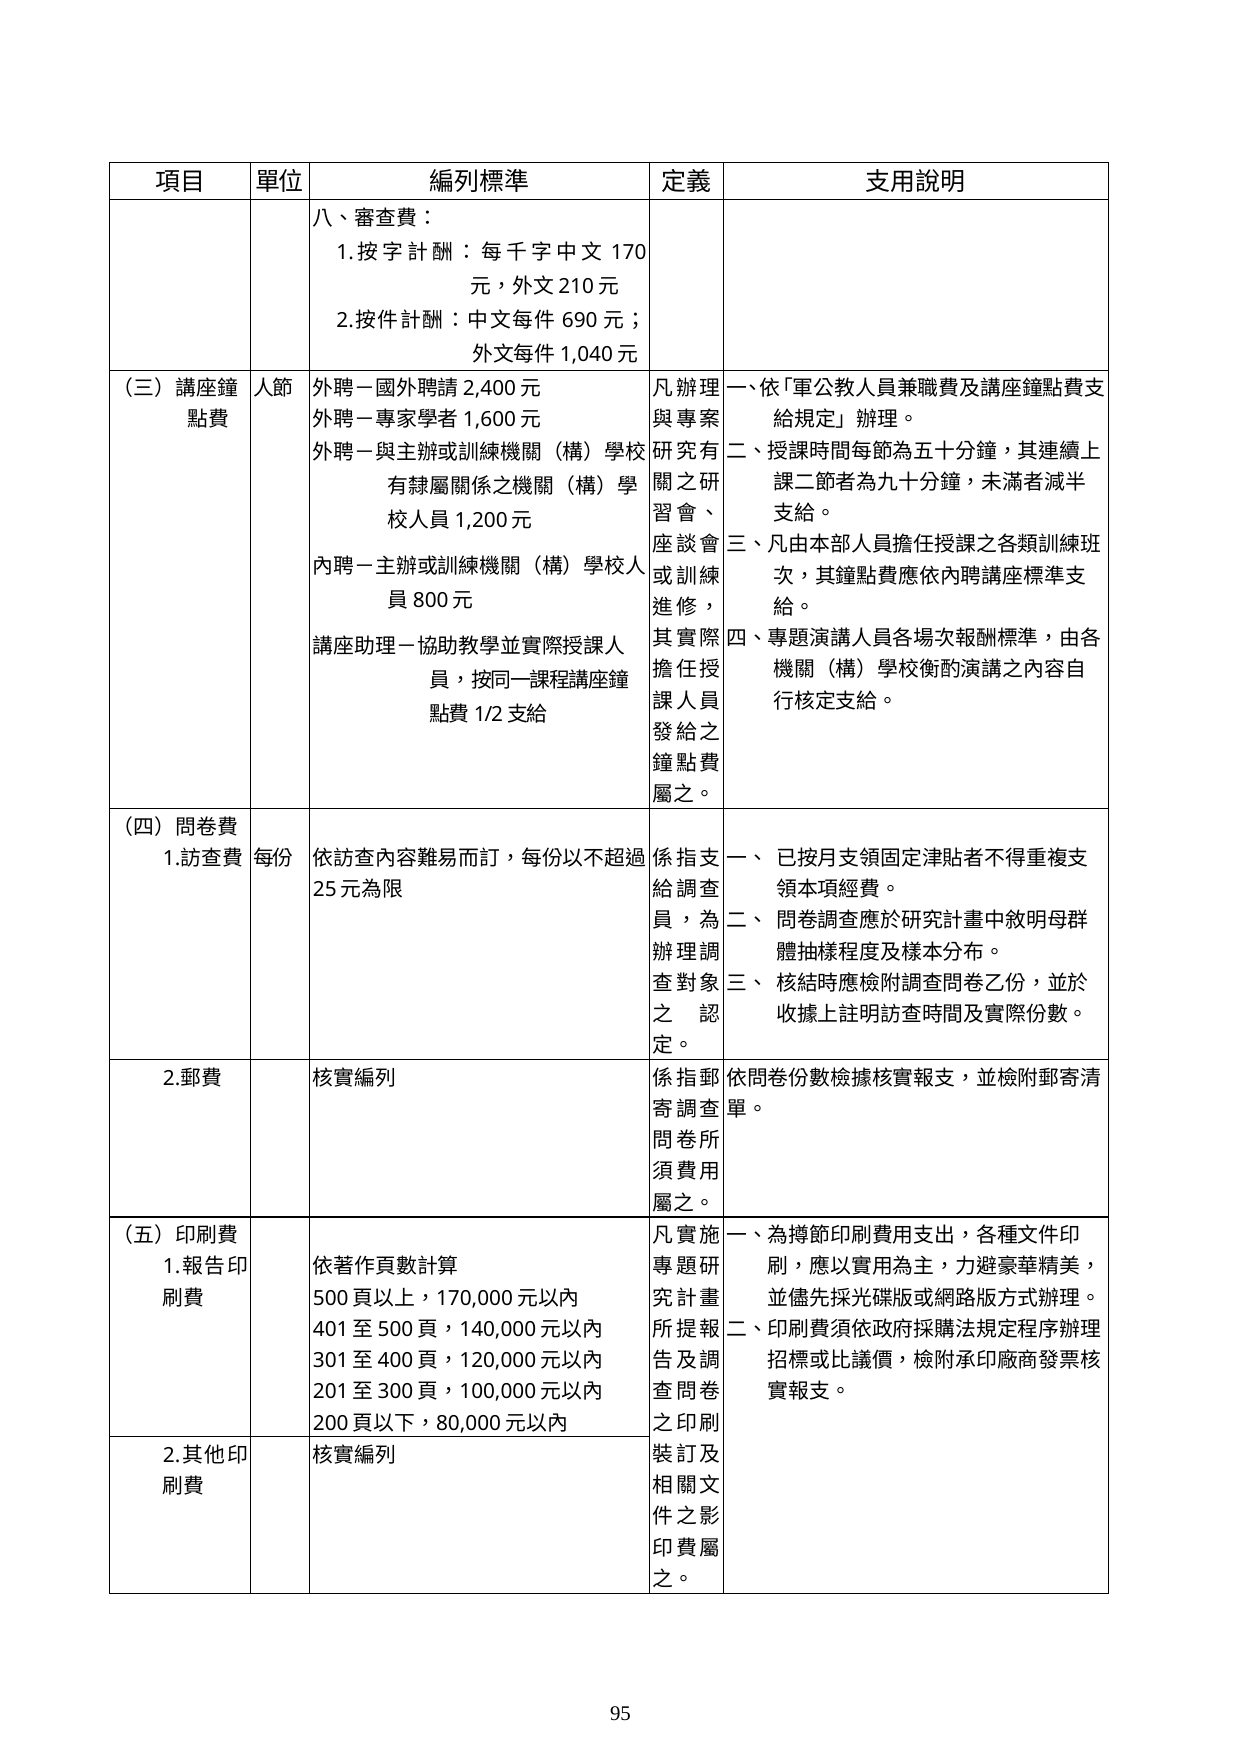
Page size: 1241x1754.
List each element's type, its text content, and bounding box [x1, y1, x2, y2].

table_cell 一、為撙節印刷費用支出，各種文件印刷，應以實用為主，力避豪華精美，並儘先採光碟版或網路版方式辦理。 二、印刷費須依政府採購法規定程序辦理招標或比議價，檢附承印廠商發票核實報支。 [724, 1218, 1108, 1592]
table_cell 一、依「軍公教人員兼職費及講座鐘點費支給規定」辦理。 二、授課時間每節為五十分鐘，其連續上課二節者為九十分鐘，未滿者減半支給。 三、凡由本部人員擔任授課之各類訓練班次，其鐘點費應依內聘講座標準支給。 四、專題演講人員各場次報酬標準，由各機關（構）學校衡酌演講之內容自行核定支給。 [724, 371, 1108, 808]
table_cell （三）講座鐘點費 [110, 371, 250, 808]
table_cell 2.其他印刷費 [110, 1437, 250, 1592]
table_header 項目 [110, 163, 250, 199]
table_cell 係指支給調查員，為辦理調查對象之認定。 [650, 809, 723, 1059]
table_cell 已按月支領固定津貼者不得重複支領本項經費。 問卷調查應於研究計畫中敘明母群體抽樣程度及樣本分布。 核結時應檢附調查問卷乙份，並於收據上註明訪查時間及實際份數。 [724, 809, 1108, 1059]
table_cell [251, 200, 309, 369]
table_cell 每份 [251, 809, 309, 1059]
table_cell 人節 [251, 371, 309, 808]
table_cell 依著作頁數計算 500頁以上，170,000元以內 401至500頁，140,000元以內 301至400頁，120,000元以內 201至300頁，100,000元以內 200頁以下，80,000元以內 [310, 1218, 649, 1436]
table_cell 依訪查內容難易而訂，每份以不超過25元為限 [310, 809, 649, 1059]
table_header 定義 [650, 163, 723, 199]
table_cell [251, 1060, 309, 1216]
table_cell 依問卷份數檢據核實報支，並檢附郵寄清單。 [724, 1060, 1108, 1216]
table_header 編列標準 [310, 163, 649, 199]
table_cell [724, 200, 1108, 369]
table_cell 核實編列 [310, 1060, 649, 1216]
table_cell 係指郵寄調查問卷所須費用屬之。 [650, 1060, 723, 1216]
table_cell [110, 200, 250, 369]
table_cell 八、審查費： 1.按字計酬：每千字中文170元，外文210元 2.按件計酬：中文每件690元；外文每件1,040元 [310, 200, 649, 369]
table_cell [251, 1218, 309, 1436]
table_cell 凡實施專題研究計畫所提報告及調查問卷之印刷裝訂及相關文件之影印費屬之。 [650, 1218, 723, 1592]
table_cell （五）印刷費 1.報告印刷費 [110, 1218, 250, 1436]
table_cell [251, 1437, 309, 1592]
table_cell （四）問卷費 1.訪查費 [110, 809, 250, 1059]
table_cell 2.郵費 [110, 1060, 250, 1216]
table_header 單位 [251, 163, 309, 199]
table_header 支用說明 [724, 163, 1108, 199]
table_cell [650, 200, 723, 369]
table_cell 外聘－國外聘請2,400元 外聘－專家學者1,600元 外聘－與主辦或訓練機關（構）學校有隸屬關係之機關（構）學校人員1,200元 內聘－主辦或訓練機關（構）學校人員800元 講座助理－協助教學並實際授課人員，按同一課程講座鐘點費1/2支給 [310, 371, 649, 808]
table_cell 核實編列 [310, 1437, 649, 1592]
table_cell 凡辦理與專案研究有關之研習會、座談會或訓練進修，其實際擔任授課人員發給之鐘點費屬之。 [650, 371, 723, 808]
